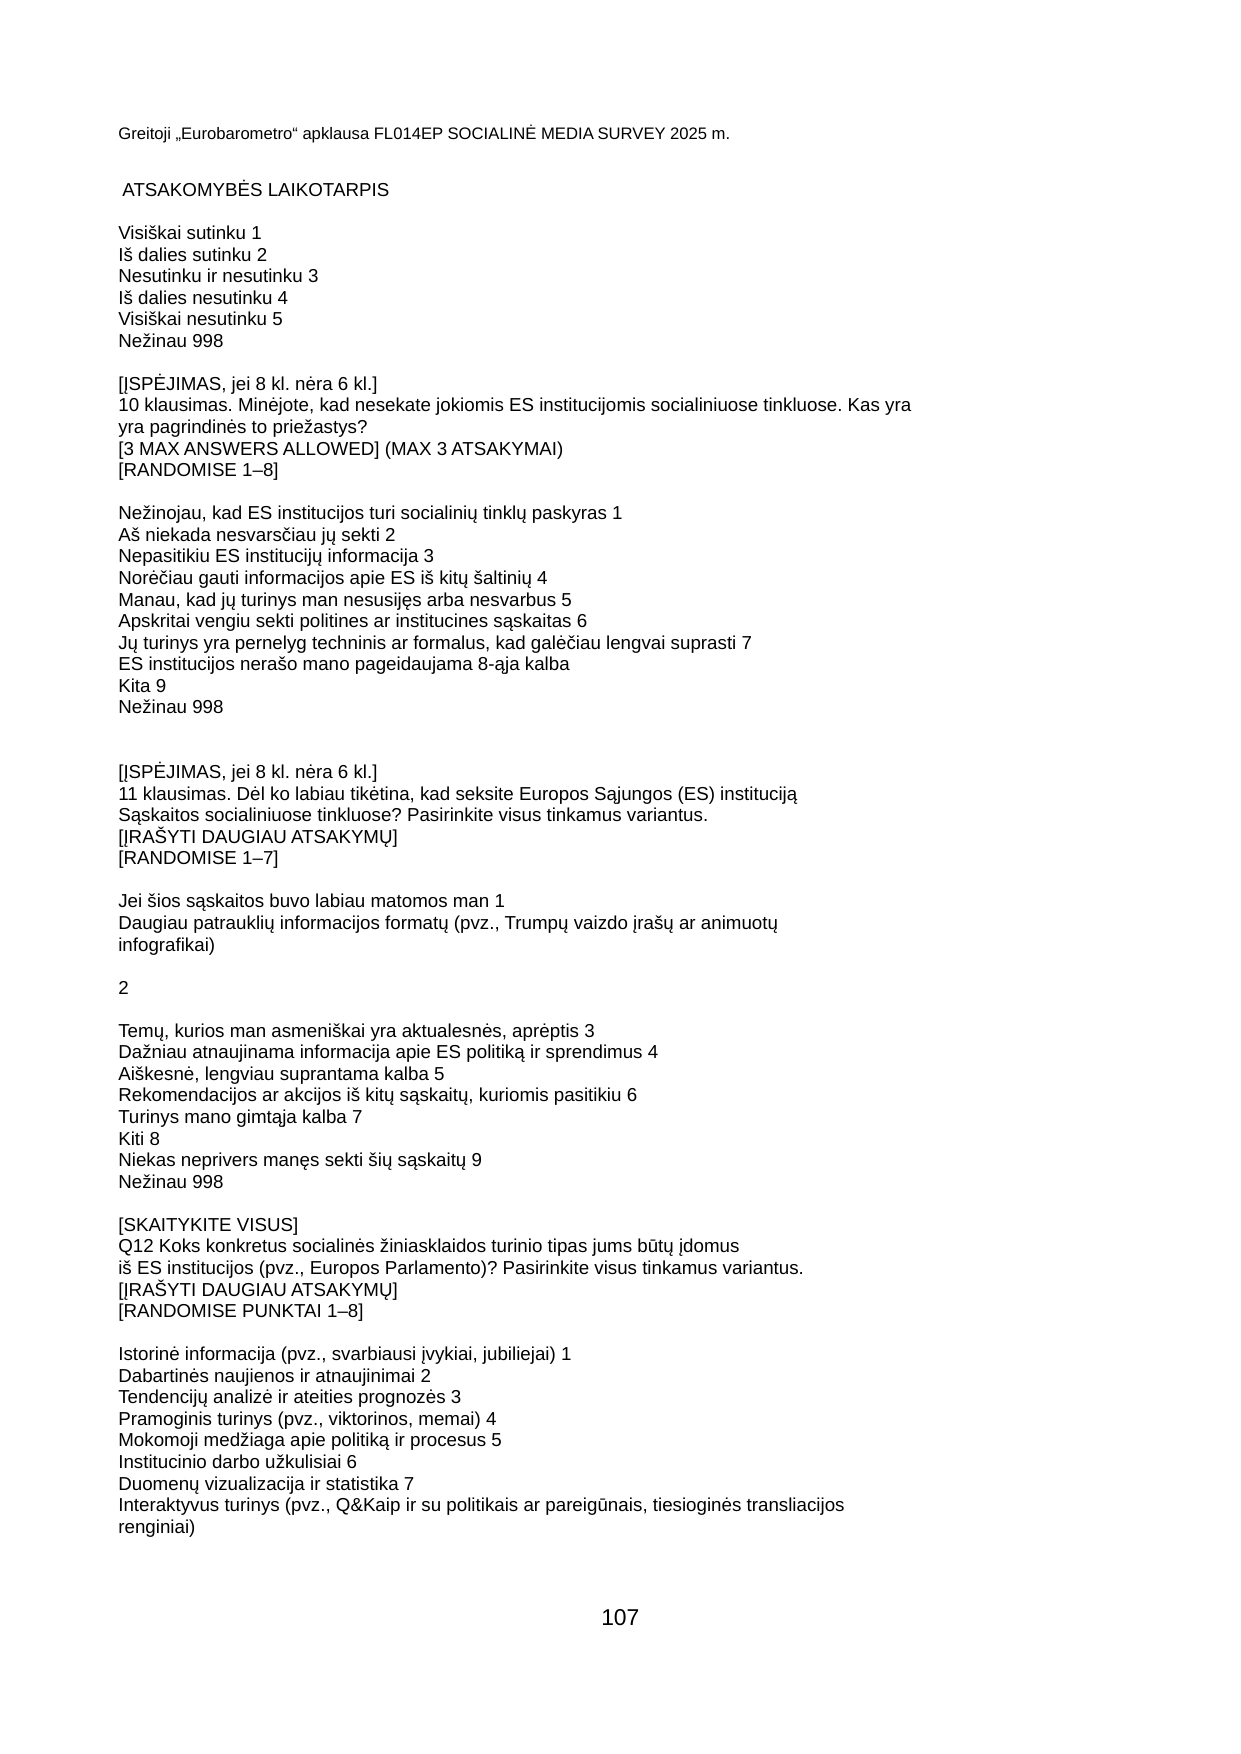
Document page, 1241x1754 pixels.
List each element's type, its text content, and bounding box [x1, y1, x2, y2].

text Istorinė informacija (pvz., svarbiausi įvykiai, jubiliejai) 1 [118, 1343, 1122, 1364]
text Aš niekada nesvarsčiau jų sekti 2 [118, 524, 1122, 545]
text 2 [118, 976, 1122, 998]
text Sąskaitos socialiniuose tinkluose? Pasirinkite visus tinkamus variantus. [118, 804, 1122, 826]
text Q12 Koks konkretus socialinės žiniasklaidos turinio tipas jums būtų įdomus [118, 1235, 1122, 1257]
text Daugiau patrauklių informacijos formatų (pvz., Trumpų vaizdo įrašų ar animuotų [118, 912, 1122, 933]
text Niekas neprivers manęs sekti šių sąskaitų 9 [118, 1149, 1122, 1171]
text Iš dalies nesutinku 4 [118, 286, 1122, 308]
text Jų turinys yra pernelyg techninis ar formalus, kad galėčiau lengvai suprasti 7 [118, 631, 1122, 653]
text Dažniau atnaujinama informacija apie ES politiką ir sprendimus 4 [118, 1041, 1122, 1063]
text [RANDOMISE 1–8] [118, 459, 1122, 481]
text 10 klausimas. Minėjote, kad nesekate jokiomis ES institucijomis socialiniuose tinkluose. Kas yra [118, 394, 1122, 416]
text Nežinau 998 [118, 329, 1122, 351]
text Nežinojau, kad ES institucijos turi socialinių tinklų paskyras 1 [118, 502, 1122, 524]
text yra pagrindinės to priežastys? [118, 416, 1122, 437]
text ES institucijos nerašo mano pageidaujama 8-ąja kalba [118, 653, 1122, 674]
text [RANDOMISE PUNKTAI 1–8] [118, 1300, 1122, 1321]
text Visiškai nesutinku 5 [118, 308, 1122, 329]
text Norėčiau gauti informacijos apie ES iš kitų šaltinių 4 [118, 567, 1122, 588]
text Interaktyvus turinys (pvz., Q&Kaip ir su politikais ar pareigūnais, tiesioginės transliacijos [118, 1494, 1122, 1516]
text Iš dalies sutinku 2 [118, 243, 1122, 265]
text Kiti 8 [118, 1127, 1122, 1149]
text Apskritai vengiu sekti politines ar institucines sąskaitas 6 [118, 610, 1122, 631]
text [ĮRAŠYTI DAUGIAU ATSAKYMŲ] [118, 826, 1122, 847]
text Mokomoji medžiaga apie politiką ir procesus 5 [118, 1429, 1122, 1451]
text iš ES institucijos (pvz., Europos Parlamento)? Pasirinkite visus tinkamus variantus. [118, 1257, 1122, 1278]
text Turinys mano gimtąja kalba 7 [118, 1106, 1122, 1127]
text [ĮSPĖJIMAS, jei 8 kl. nėra 6 kl.] [118, 761, 1122, 782]
text [SKAITYKITE VISUS] [118, 1214, 1122, 1235]
text [RANDOMISE 1–7] [118, 847, 1122, 869]
text 11 klausimas. Dėl ko labiau tikėtina, kad seksite Europos Sąjungos (ES) instituciją [118, 782, 1122, 804]
text Nežinau 998 [118, 696, 1122, 718]
text Nepasitikiu ES institucijų informacija 3 [118, 545, 1122, 567]
text Aiškesnė, lengviau suprantama kalba 5 [118, 1063, 1122, 1084]
text Dabartinės naujienos ir atnaujinimai 2 [118, 1364, 1122, 1386]
text [ĮRAŠYTI DAUGIAU ATSAKYMŲ] [118, 1278, 1122, 1300]
text Nežinau 998 [118, 1171, 1122, 1192]
text Duomenų vizualizacija ir statistika 7 [118, 1472, 1122, 1494]
text Temų, kurios man asmeniškai yra aktualesnės, aprėptis 3 [118, 1019, 1122, 1041]
text Manau, kad jų turinys man nesusijęs arba nesvarbus 5 [118, 588, 1122, 610]
text Kita 9 [118, 674, 1122, 696]
text Nesutinku ir nesutinku 3 [118, 265, 1122, 286]
text infografikai) [118, 933, 1122, 955]
text [3 MAX ANSWERS ALLOWED] (MAX 3 ATSAKYMAI) [118, 437, 1122, 459]
text Tendencijų analizė ir ateities prognozės 3 [118, 1386, 1122, 1408]
text Visiškai sutinku 1 [118, 222, 1122, 243]
text Jei šios sąskaitos buvo labiau matomos man 1 [118, 890, 1122, 912]
text renginiai) [118, 1516, 1122, 1537]
text ATSAKOMYBĖS LAIKOTARPIS [118, 179, 1122, 200]
text [ĮSPĖJIMAS, jei 8 kl. nėra 6 kl.] [118, 373, 1122, 394]
text Rekomendacijos ar akcijos iš kitų sąskaitų, kuriomis pasitikiu 6 [118, 1084, 1122, 1106]
text Pramoginis turinys (pvz., viktorinos, memai) 4 [118, 1408, 1122, 1429]
text Institucinio darbo užkulisiai 6 [118, 1451, 1122, 1472]
